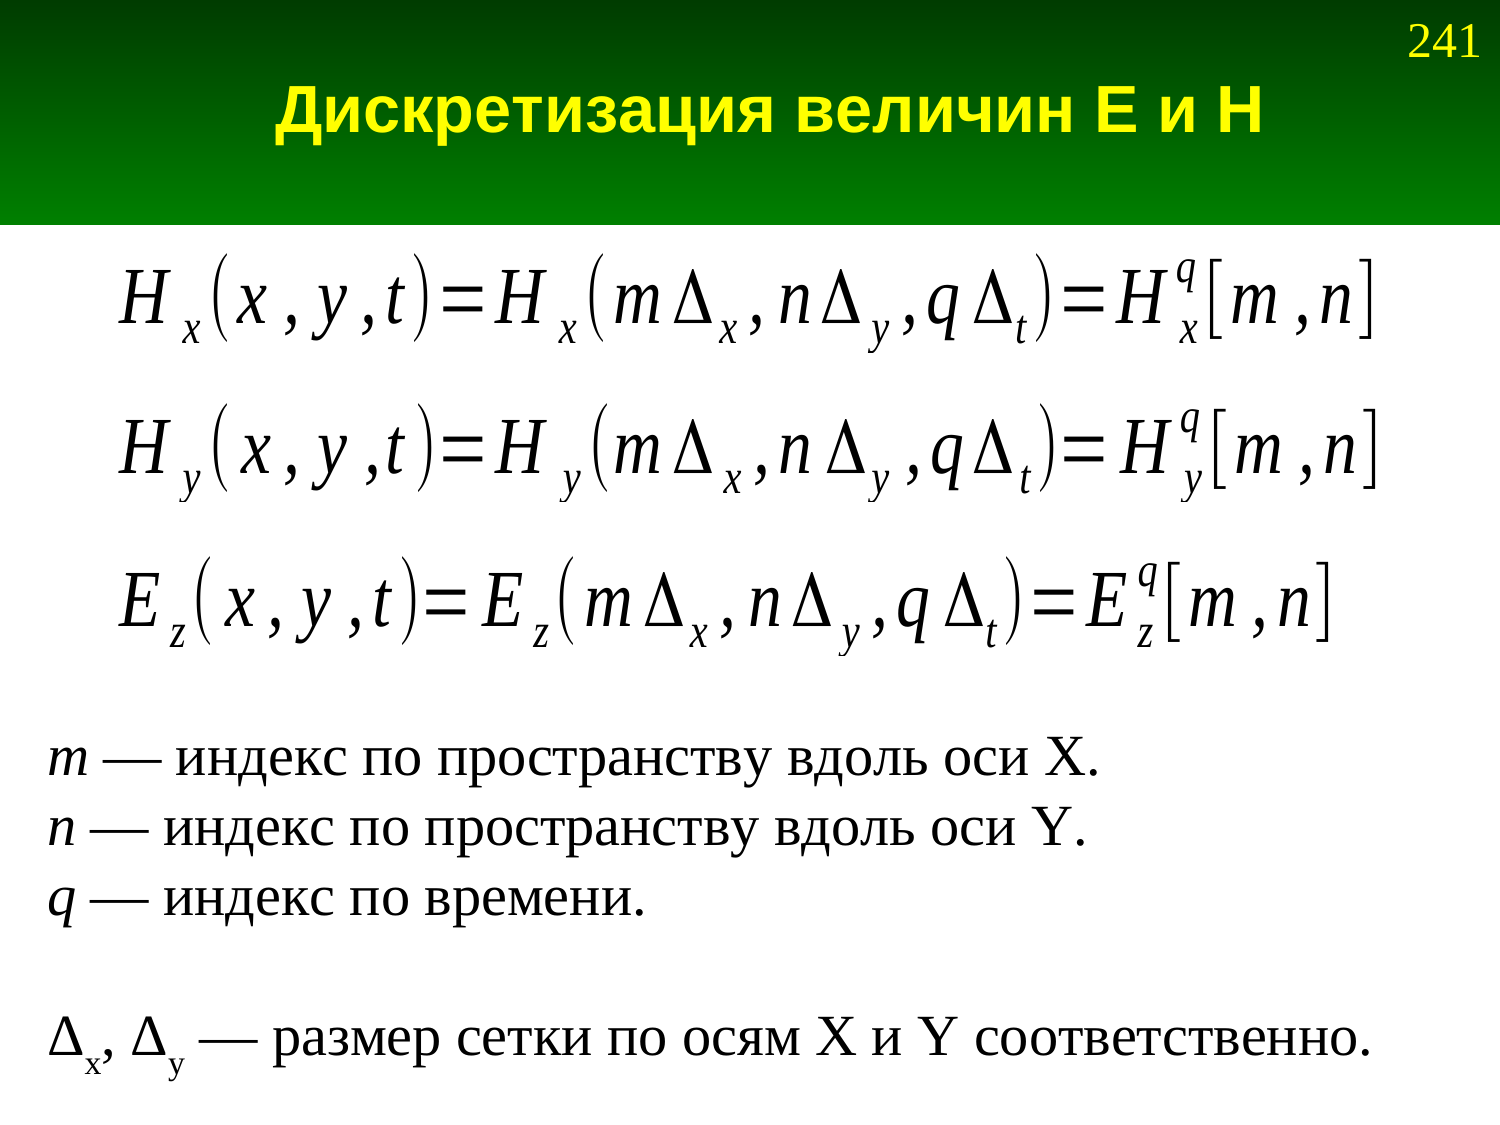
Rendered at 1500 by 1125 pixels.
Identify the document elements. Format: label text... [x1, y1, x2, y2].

title Дискретизация величин E и H [100, 7, 1441, 204]
text_box m — индекс по пространству вдоль оси X. n — индекс по пространству вдоль оси Y. q — индекс по времени. Δx, Δy — размер сетки по осям X и Y соответственно. [32, 710, 1410, 1090]
chart [98, 237, 1394, 353]
chart [98, 540, 1351, 656]
chart [98, 387, 1398, 502]
